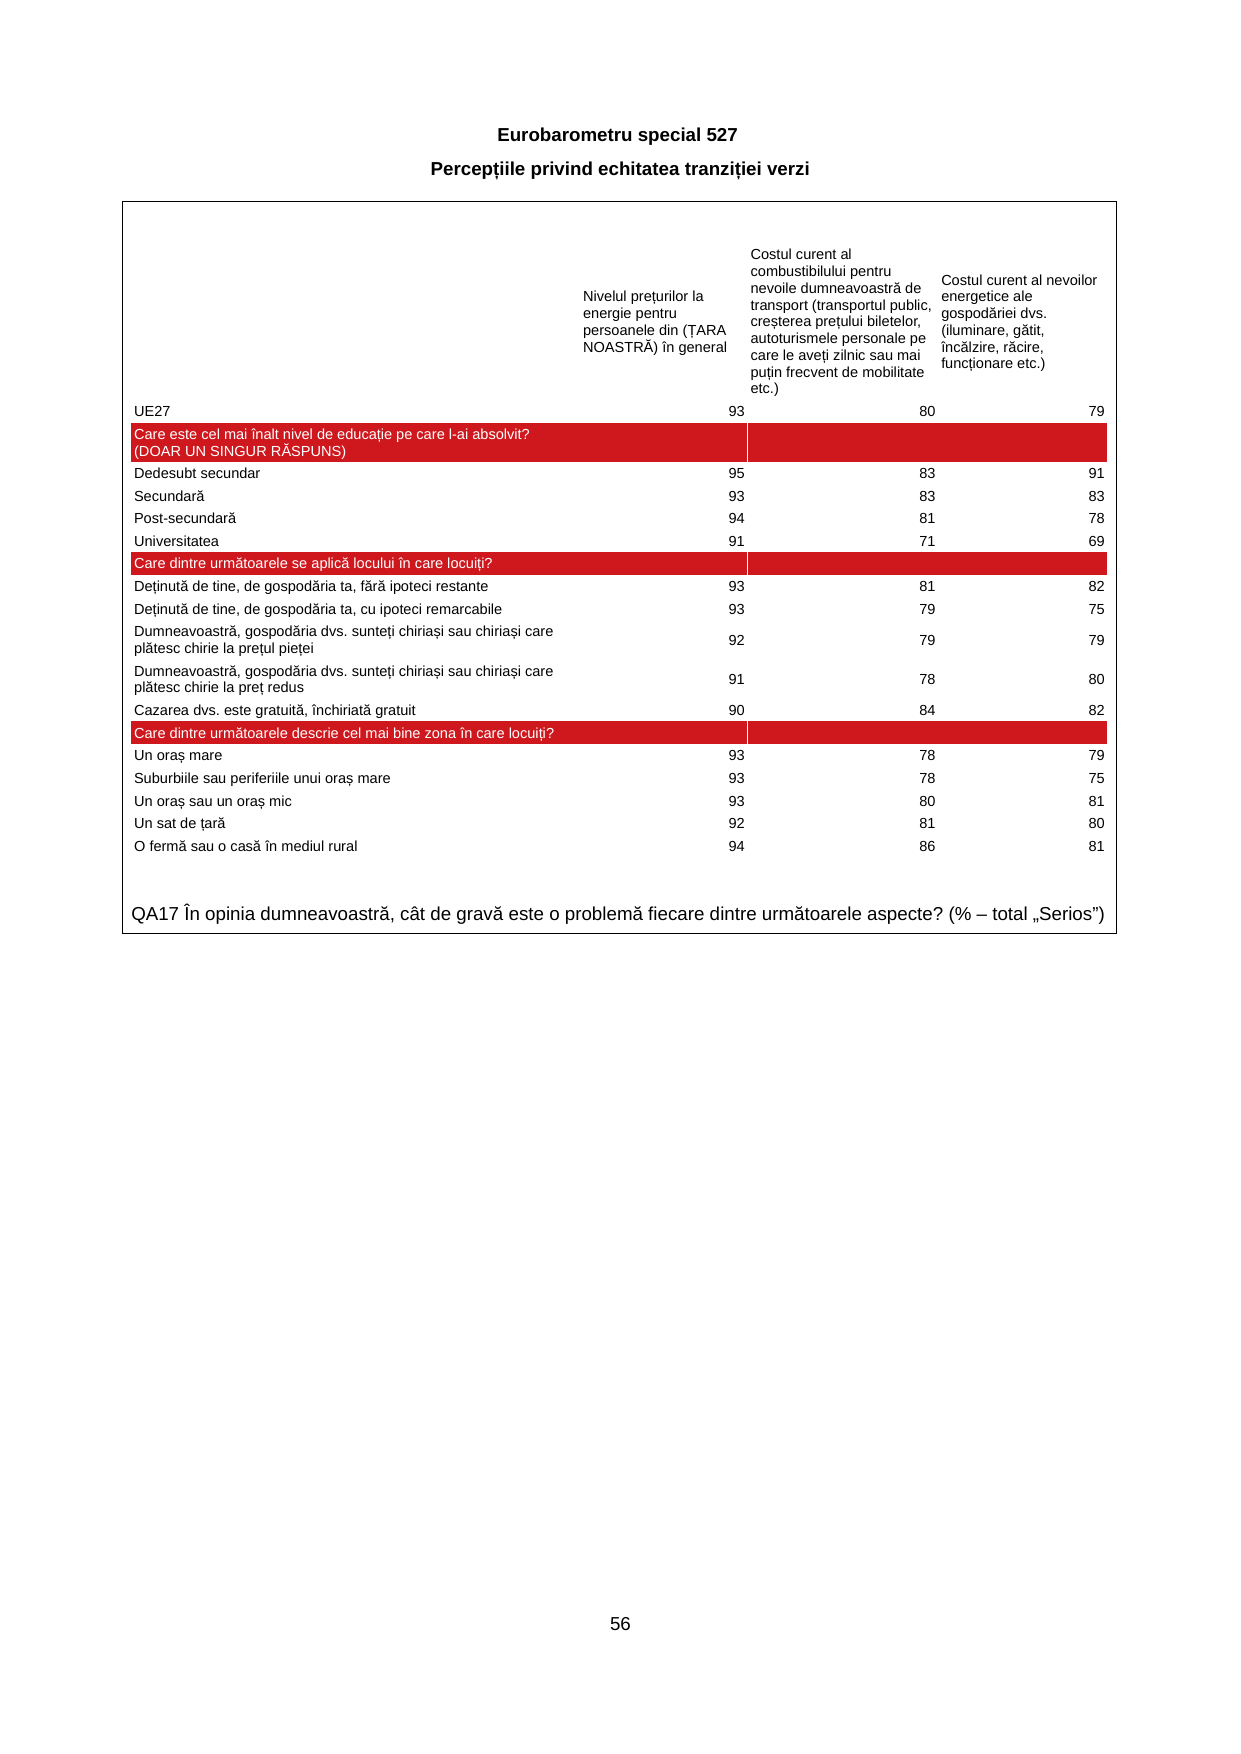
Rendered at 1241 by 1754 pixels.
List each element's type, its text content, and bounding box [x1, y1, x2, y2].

table_cell 83 [748, 462, 938, 484]
table_cell 93 [580, 575, 747, 597]
table_cell 81 [938, 835, 1107, 857]
table_cell [748, 552, 938, 575]
table_cell 83 [938, 485, 1107, 507]
table_cell Un oraș sau un oraș mic [131, 789, 580, 812]
table_cell 81 [938, 789, 1107, 812]
table_cell 90 [580, 699, 747, 721]
table_cell 93 [580, 485, 747, 507]
table_cell 92 [580, 620, 747, 659]
table_cell 79 [938, 620, 1107, 659]
table_cell Secundară [131, 485, 580, 507]
table_cell Deținută de tine, de gospodăria ta, cu ipoteci remarcabile [131, 598, 580, 620]
table_cell [748, 423, 938, 462]
table_cell Dumneavoastră, gospodăria dvs. sunteți chiriași sau chiriași care plătesc chirie la prețul pieței [131, 620, 580, 659]
table_cell 95 [580, 462, 747, 484]
table_cell 82 [938, 575, 1107, 597]
table_cell Un sat de țară [131, 812, 580, 834]
table_cell 80 [748, 789, 938, 812]
table_cell 92 [580, 812, 747, 834]
table_cell 93 [580, 400, 747, 422]
table_cell 81 [748, 812, 938, 834]
table_cell Post-secundară [131, 507, 580, 530]
table_cell 86 [748, 835, 938, 857]
table_cell 71 [748, 530, 938, 552]
table_cell 91 [580, 530, 747, 552]
table_cell [938, 552, 1107, 575]
table_cell 75 [938, 767, 1107, 789]
table_cell 83 [748, 485, 938, 507]
table_cell [938, 423, 1107, 462]
table_cell Cazarea dvs. este gratuită, închiriată gratuit [131, 699, 580, 721]
table_cell 93 [580, 744, 747, 767]
table_cell [580, 552, 747, 575]
table_cell Care dintre următoarele descrie cel mai bine zona în care locuiți? [131, 721, 580, 744]
table_cell 75 [938, 598, 1107, 620]
table_cell 79 [938, 400, 1107, 422]
table_cell 79 [748, 620, 938, 659]
table_cell 78 [748, 660, 938, 699]
table_cell 93 [580, 789, 747, 812]
table_cell Deținută de tine, de gospodăria ta, fără ipoteci restante [131, 575, 580, 597]
table_cell 79 [938, 744, 1107, 767]
table_cell 84 [748, 699, 938, 721]
table_cell 91 [938, 462, 1107, 484]
table_cell 94 [580, 835, 747, 857]
table_cell 79 [748, 598, 938, 620]
table_cell 80 [938, 660, 1107, 699]
table_cell 80 [748, 400, 938, 422]
table_cell Un oraș mare [131, 744, 580, 767]
table_cell Suburbiile sau periferiile unui oraș mare [131, 767, 580, 789]
table_cell Care este cel mai înalt nivel de educație pe care l-ai absolvit? (DOAR UN SINGUR RĂSPUNS) [131, 423, 580, 462]
table_header Nivelul prețurilor la energie pentru persoanele din (ȚARA NOASTRĂ) în general [580, 243, 747, 400]
table_header Costul curent al nevoilor energetice ale gospodăriei dvs. (iluminare, gătit, încălzire, răcire, funcționare etc.) [938, 243, 1107, 400]
table_cell Care dintre următoarele se aplică locului în care locuiți? [131, 552, 580, 575]
table_cell 78 [938, 507, 1107, 530]
table_cell 93 [580, 598, 747, 620]
table_cell [938, 721, 1107, 744]
table_cell Dumneavoastră, gospodăria dvs. sunteți chiriași sau chiriași care plătesc chirie la preț redus [131, 660, 580, 699]
table_cell UE27 [131, 400, 580, 422]
text QA17 În opinia dumneavoastră, cât de gravă este o problemă fiecare dintre următoarele aspecte? (% – total „Serios”) [131, 903, 1107, 924]
table_cell 91 [580, 660, 747, 699]
table_cell Dedesubt secundar [131, 462, 580, 484]
table_cell Universitatea [131, 530, 580, 552]
table_cell 69 [938, 530, 1107, 552]
table_cell 80 [938, 812, 1107, 834]
table_cell [580, 721, 747, 744]
table_cell 93 [580, 767, 747, 789]
table_header Costul curent al combustibilului pentru nevoile dumneavoastră de transport (transportul public, creșterea prețului biletelor, autoturismele personale pe care le aveți zilnic sau mai puțin frecvent de mobilitate etc.) [748, 243, 938, 400]
table_cell 81 [748, 575, 938, 597]
table_cell 78 [748, 767, 938, 789]
table_cell 81 [748, 507, 938, 530]
table_cell 82 [938, 699, 1107, 721]
table_header [131, 243, 580, 400]
table_cell [580, 423, 747, 462]
table_cell 78 [748, 744, 938, 767]
table_cell 94 [580, 507, 747, 530]
table_cell O fermă sau o casă în mediul rural [131, 835, 580, 857]
table_cell [748, 721, 938, 744]
